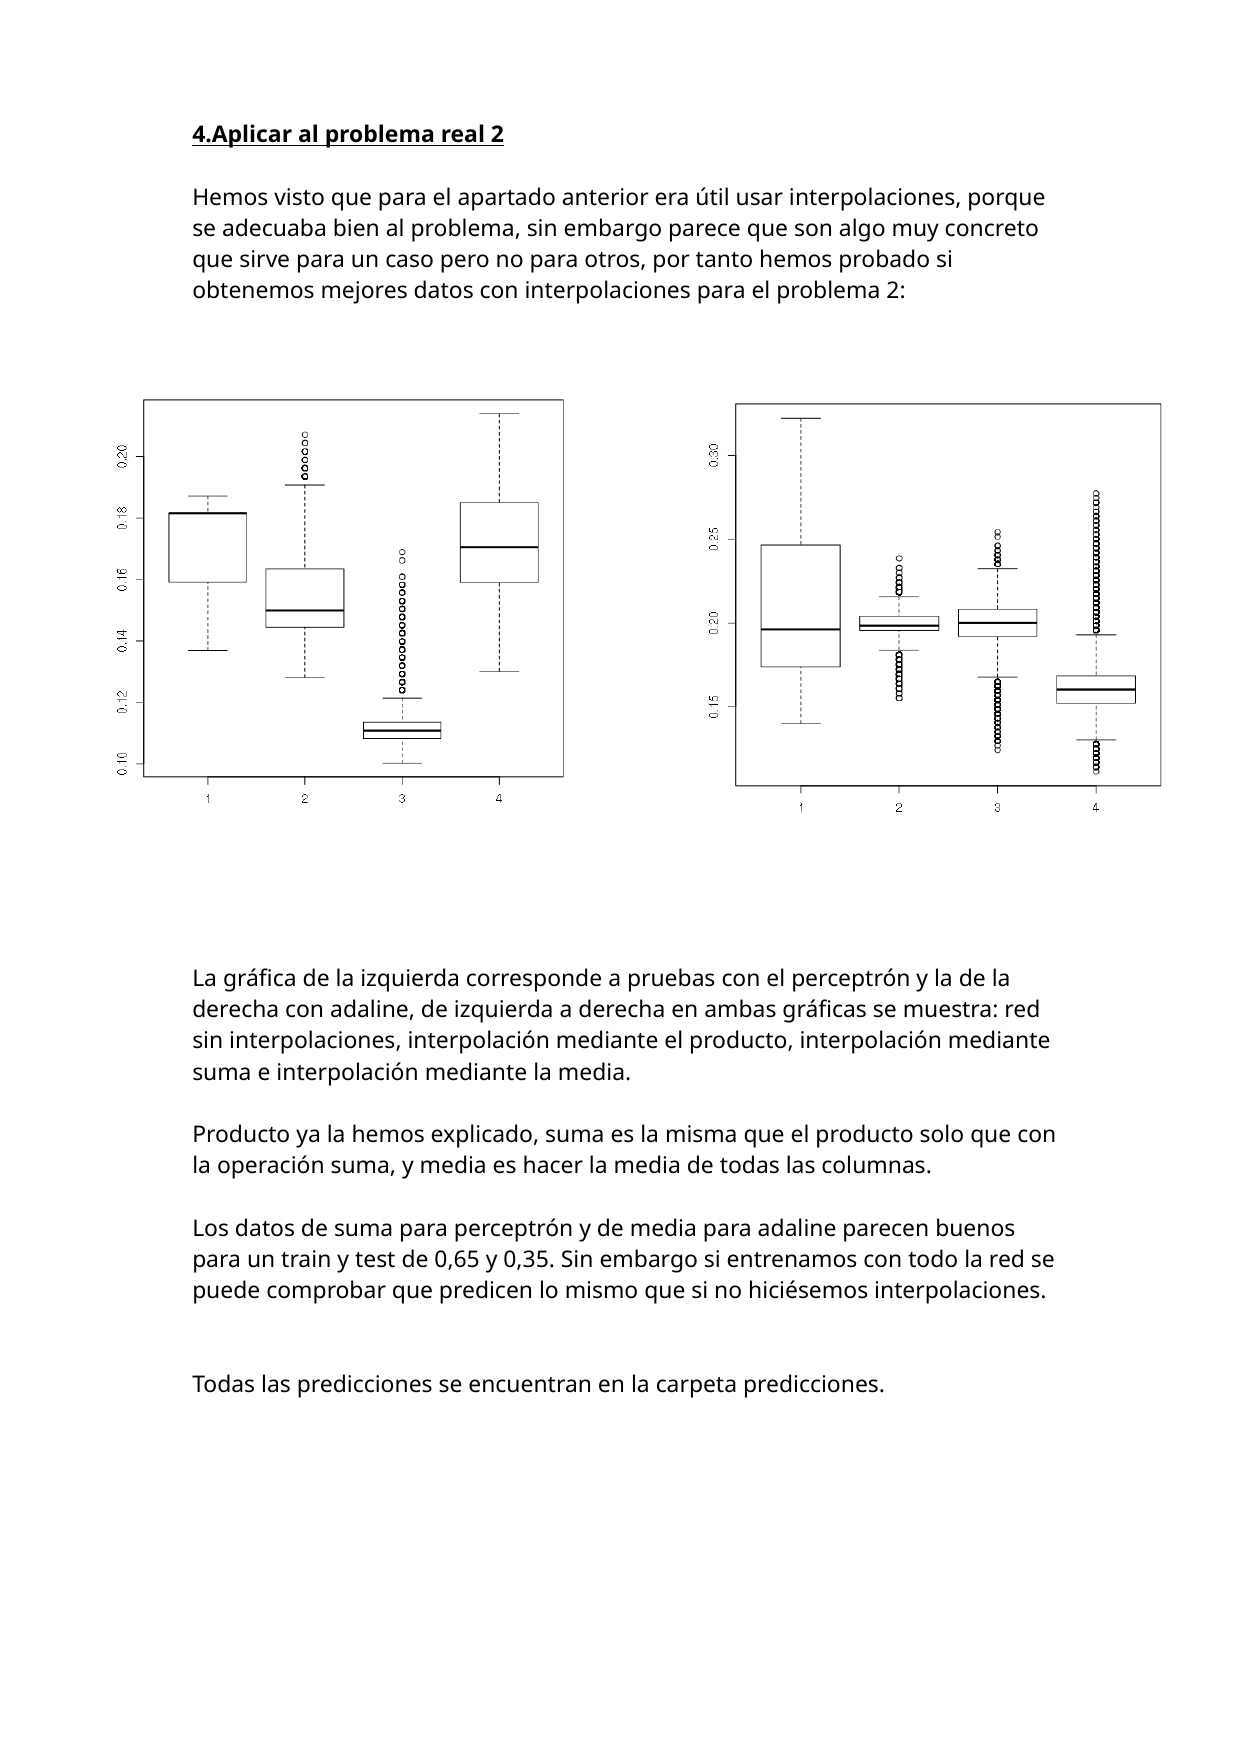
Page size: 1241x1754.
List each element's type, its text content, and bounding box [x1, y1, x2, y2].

text La gráfica de la izquierda corresponde a pruebas con el perceptrón y la de la derecha con adaline, de izquierda a derecha en ambas gráficas se muestra: red sin interpolaciones, interpolación mediante el producto, interpolación mediante suma e interpolación mediante la media. [192, 962, 1064, 1087]
text Los datos de suma para perceptrón y de media para adaline parecen buenos para un train y test de 0,65 y 0,35. Sin embargo si entrenamos con todo la red se puede comprobar que predicen lo mismo que si no hiciésemos interpolaciones. [192, 1212, 1064, 1306]
text Producto ya la hemos explicado, suma es la misma que el producto solo que con la operación suma, y media es hacer la media de todas las columnas. [192, 1118, 1064, 1181]
picture [677, 349, 1181, 844]
text 4.Aplicar al problema real 2 [192, 118, 1064, 149]
picture [85, 344, 583, 830]
text Hemos visto que para el apartado anterior era útil usar interpolaciones, porque se adecuaba bien al problema, sin embargo parece que son algo muy concreto que sirve para un caso pero no para otros, por tanto hemos probado si obtenemos mejores datos con interpolaciones para el problema 2: [192, 181, 1064, 306]
text Todas las predicciones se encuentran en la carpeta predicciones. [192, 1368, 1064, 1399]
